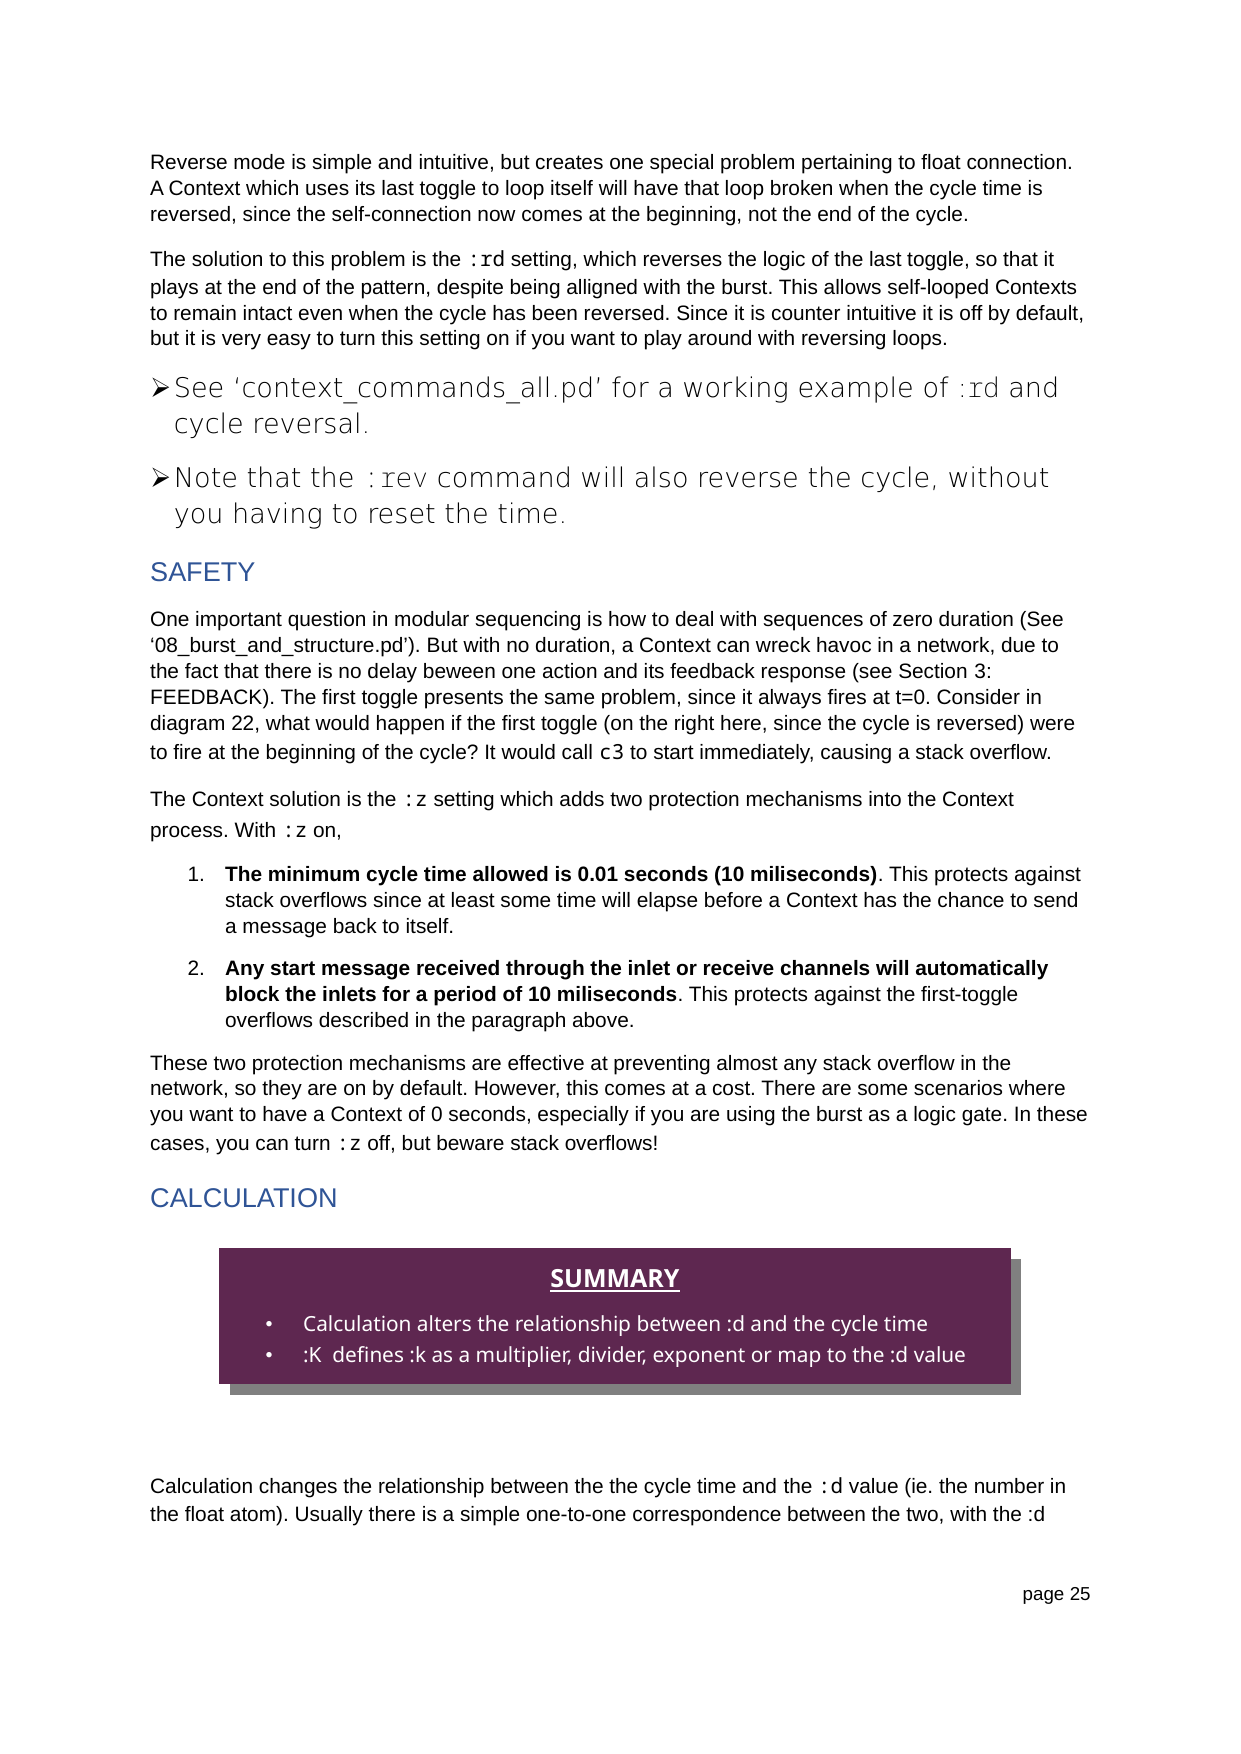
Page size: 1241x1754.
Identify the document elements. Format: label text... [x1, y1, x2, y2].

list Any start message received through the inlet or receive channels will automatically block the inlets for a period of 10 miliseconds. This protects against the first-toggle overflows described in the paragraph above. [187, 956, 1090, 1032]
subtitle SAFETY [150, 556, 1090, 587]
text Reverse mode is simple and intuitive, but creates one special problem pertaining to float connection. A Context which uses its last toggle to loop itself will have that loop broken when the cycle time is reversed, since the self-connection now comes at the beginning, not the end of the cycle. [150, 150, 1090, 226]
list The minimum cycle time allowed is 0.01 seconds (10 miliseconds). This protects against stack overflows since at least some time will elapse before a Context has the chance to send a message back to itself. [187, 862, 1090, 938]
text The solution to this problem is the :rd setting, which reverses the logic of the last toggle, so that it plays at the end of the pattern, despite being alligned with the burst. This allows self-looped Contexts to remain intact even when the cycle has been reversed. Since it is counter intuitive it is off by default, but it is very easy to turn this setting on if you want to play around with reversing loops. [150, 244, 1090, 350]
text Calculation changes the relationship between the the cycle time and the :d value (ie. the number in the float atom). Usually there is a simple one-to-one correspondence between the two, with the :d [150, 1471, 1090, 1525]
list See ‘context_commands_all.pd’ for a working example of :rd and cycle reversal. [150, 369, 1090, 439]
text One important question in modular sequencing is how to deal with sequences of zero duration (See ‘08_burst_and_structure.pd’). But with no duration, a Context can wreck havoc in a network, due to the fact that there is no delay beween one action and its feedback response (see Section 3: FEEDBACK). The first toggle presents the same problem, since it always fires at t=0. Consider in diagram 22, what would happen if the first toggle (on the right here, since the cycle is reversed) were to fire at the beginning of the cycle? It would call c3 to start immediately, causing a stack overflow. [150, 607, 1090, 765]
text These two protection mechanisms are effective at preventing almost any stack overflow in the network, so they are on by default. However, this comes at a cost. There are some scenarios where you want to have a Context of 0 seconds, especially if you are using the burst as a logic gate. In these cases, you can turn :z off, but beware stack overflows! [150, 1050, 1090, 1157]
text The Context solution is the :z setting which adds two protection mechanisms into the Context process. With :z on, [150, 784, 1090, 843]
list Calculation alters the relationship between :d and the cycle time [265, 1309, 1002, 1338]
subtitle CALCULATION [150, 1182, 1090, 1214]
subtitle SUMMARY [228, 1261, 1002, 1295]
list :K defines :k as a multiplier, divider, exponent or map to the :d value [265, 1340, 1002, 1369]
list Note that the :rev command will also reverse the cycle, without you having to reset the time. [150, 459, 1090, 530]
